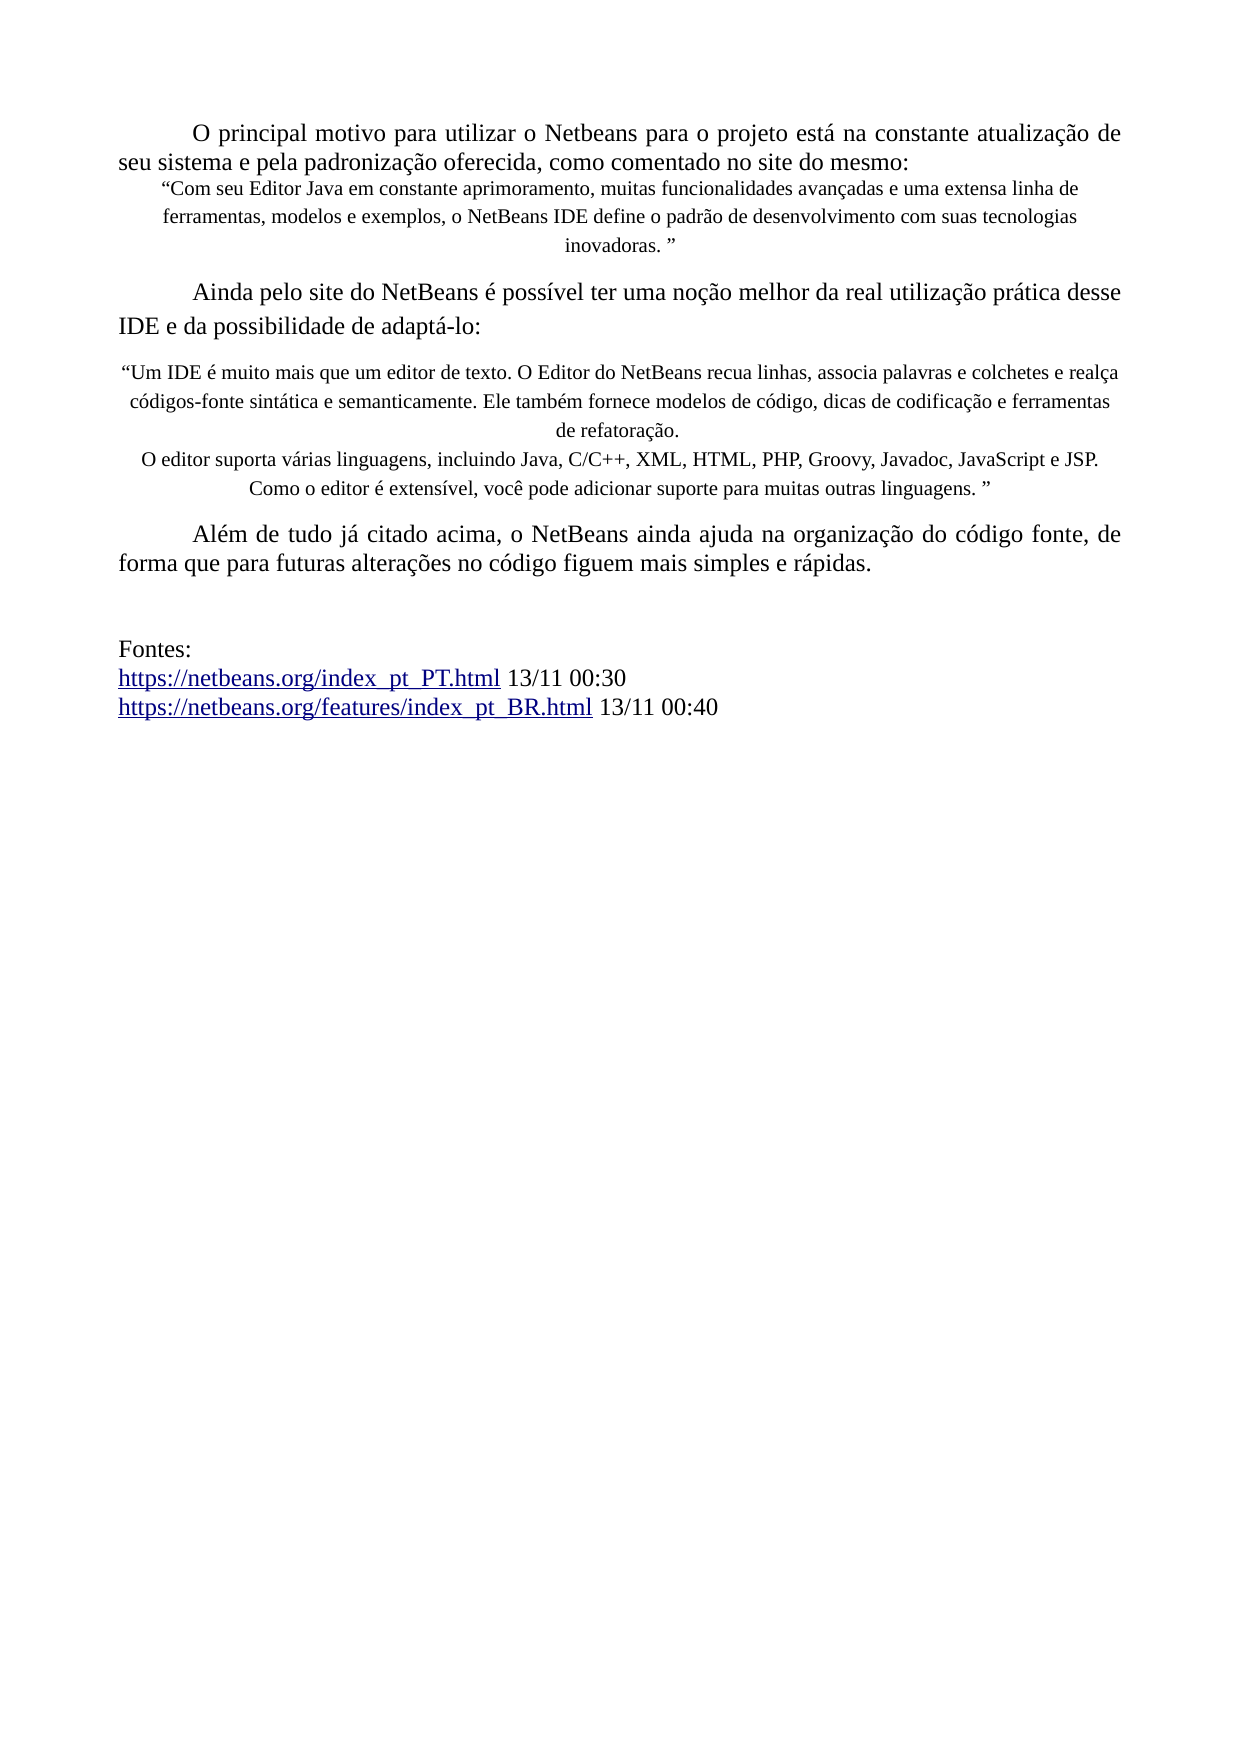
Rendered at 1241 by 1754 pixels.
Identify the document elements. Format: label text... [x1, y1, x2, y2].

text https://netbeans.org/features/index_pt_BR.html 13/11 00:40 [118, 692, 1122, 720]
text Ainda pelo site do NetBeans é possível ter uma noção melhor da real utilização prática desse IDE e da possibilidade de adaptá-lo: [118, 277, 1122, 340]
text “Um IDE é muito mais que um editor de texto. O Editor do NetBeans recua linhas, associa palavras e colchetes e realça códigos-fonte sintática e semanticamente. Ele também fornece modelos de código, dicas de codificação e ferramentas de refatoração. O editor suporta várias linguagens, incluindo Java, C/C++, XML, HTML, PHP, Groovy, Javadoc, JavaScript e JSP. Como o editor é extensível, você pode adicionar suporte para muitas outras linguagens. ” [118, 360, 1122, 500]
text https://netbeans.org/index_pt_PT.html 13/11 00:30 [118, 663, 1122, 692]
text O principal motivo para utilizar o Netbeans para o projeto está na constante atualização de seu sistema e pela padronização oferecida, como comentado no site do mesmo: [118, 118, 1122, 176]
text “Com seu Editor Java em constante aprimoramento, muitas funcionalidades avançadas e uma extensa linha de ferramentas, modelos e exemplos, o NetBeans IDE define o padrão de desenvolvimento com suas tecnologias inovadoras. ” [118, 176, 1122, 257]
text Fontes: [118, 634, 1122, 663]
text Além de tudo já citado acima, o NetBeans ainda ajuda na organização do código fonte, de forma que para futuras alterações no código figuem mais simples e rápidas. [118, 519, 1122, 577]
